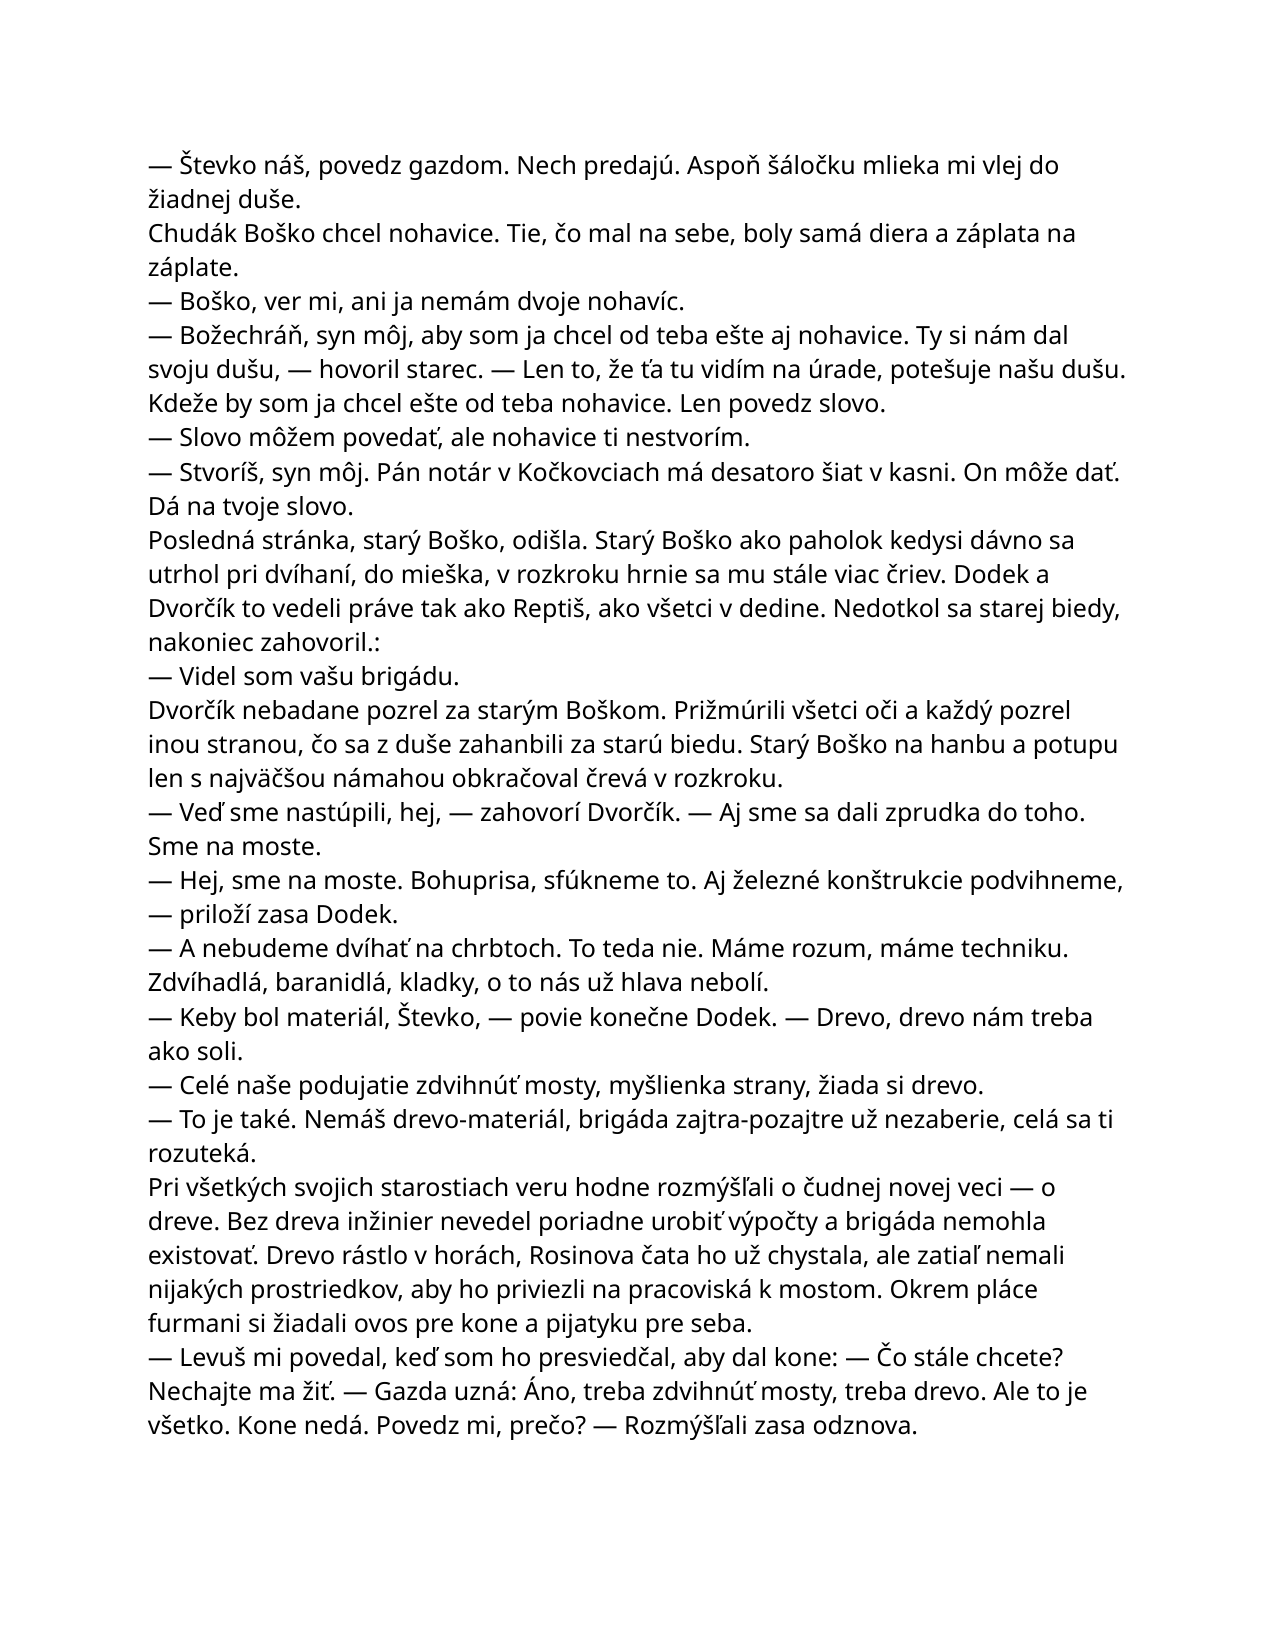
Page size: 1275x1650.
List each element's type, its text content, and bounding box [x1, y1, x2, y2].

text — Levuš mi povedal, keď som ho presviedčal, aby dal kone: — Čo stále chcete? Nechajte ma žiť. — Gazda uzná: Áno, treba zdvihnúť mosty, treba drevo. Ale to je všetko. Kone nedá. Povedz mi, prečo? — Rozmýšľali zasa odznova. [148, 1340, 1127, 1442]
text — Boško, ver mi, ani ja nemám dvoje nohavíc. [148, 284, 1127, 318]
text — Hej, sme na moste. Bohuprisa, sfúkneme to. Aj železné konštrukcie podvihneme, — priloží zasa Dodek. [148, 863, 1127, 931]
text — Keby bol materiál, Števko, — povie konečne Dodek. — Drevo, drevo nám treba ako soli. [148, 999, 1127, 1067]
text — Božechráň, syn môj, aby som ja chcel od teba ešte aj nohavice. Ty si nám dal svoju dušu, — hovoril starec. — Len to, že ťa tu vidím na úrade, potešuje našu dušu. Kdeže by som ja chcel ešte od teba nohavice. Len povedz slovo. [148, 318, 1127, 420]
text Dvorčík nebadane pozrel za starým Boškom. Prižmúrili všetci oči a každý pozrel inou stranou, čo sa z duše zahanbili za starú biedu. Starý Boško na hanbu a potupu len s najväčšou námahou obkračoval črevá v rozkroku. [148, 693, 1127, 795]
text — To je také. Nemáš drevo-materiál, brigáda zajtra-pozajtre už nezaberie, celá sa ti rozuteká. [148, 1101, 1127, 1169]
text — A nebudeme dvíhať na chrbtoch. To teda nie. Máme rozum, máme techniku. Zdvíhadlá, baranidlá, kladky, o to nás už hlava nebolí. [148, 931, 1127, 999]
text — Videl som vašu brigádu. [148, 658, 1127, 693]
text — Stvoríš, syn môj. Pán notár v Kočkovciach má desatoro šiat v kasni. On môže dať. Dá na tvoje slovo. [148, 454, 1127, 522]
text Pri všetkých svojich starostiach veru hodne rozmýšľali o čudnej novej veci — o dreve. Bez dreva inžinier nevedel poriadne urobiť výpočty a brigáda nemohla existovať. Drevo rástlo v horách, Rosinova čata ho už chystala, ale zatiaľ nemali nijakých prostriedkov, aby ho priviezli na pracoviská k mostom. Okrem pláce furmani si žiadali ovos pre kone a pijatyku pre seba. [148, 1169, 1127, 1340]
text Chudák Boško chcel nohavice. Tie, čo mal na sebe, boly samá diera a záplata na záplate. [148, 216, 1127, 284]
text — Veď sme nastúpili, hej, — zahovorí Dvorčík. — Aj sme sa dali zprudka do toho. Sme na moste. [148, 795, 1127, 863]
text — Celé naše podujatie zdvihnúť mosty, myšlienka strany, žiada si drevo. [148, 1067, 1127, 1101]
text Posledná stránka, starý Boško, odišla. Starý Boško ako paholok kedysi dávno sa utrhol pri dvíhaní, do mieška, v rozkroku hrnie sa mu stále viac čriev. Dodek a Dvorčík to vedeli práve tak ako Reptiš, ako všetci v dedine. Nedotkol sa starej biedy, nakoniec zahovoril.: [148, 522, 1127, 658]
text — Slovo môžem povedať, ale nohavice ti nestvorím. [148, 420, 1127, 454]
text — Števko náš, povedz gazdom. Nech predajú. Aspoň šáločku mlieka mi vlej do žiadnej duše. [148, 148, 1127, 216]
